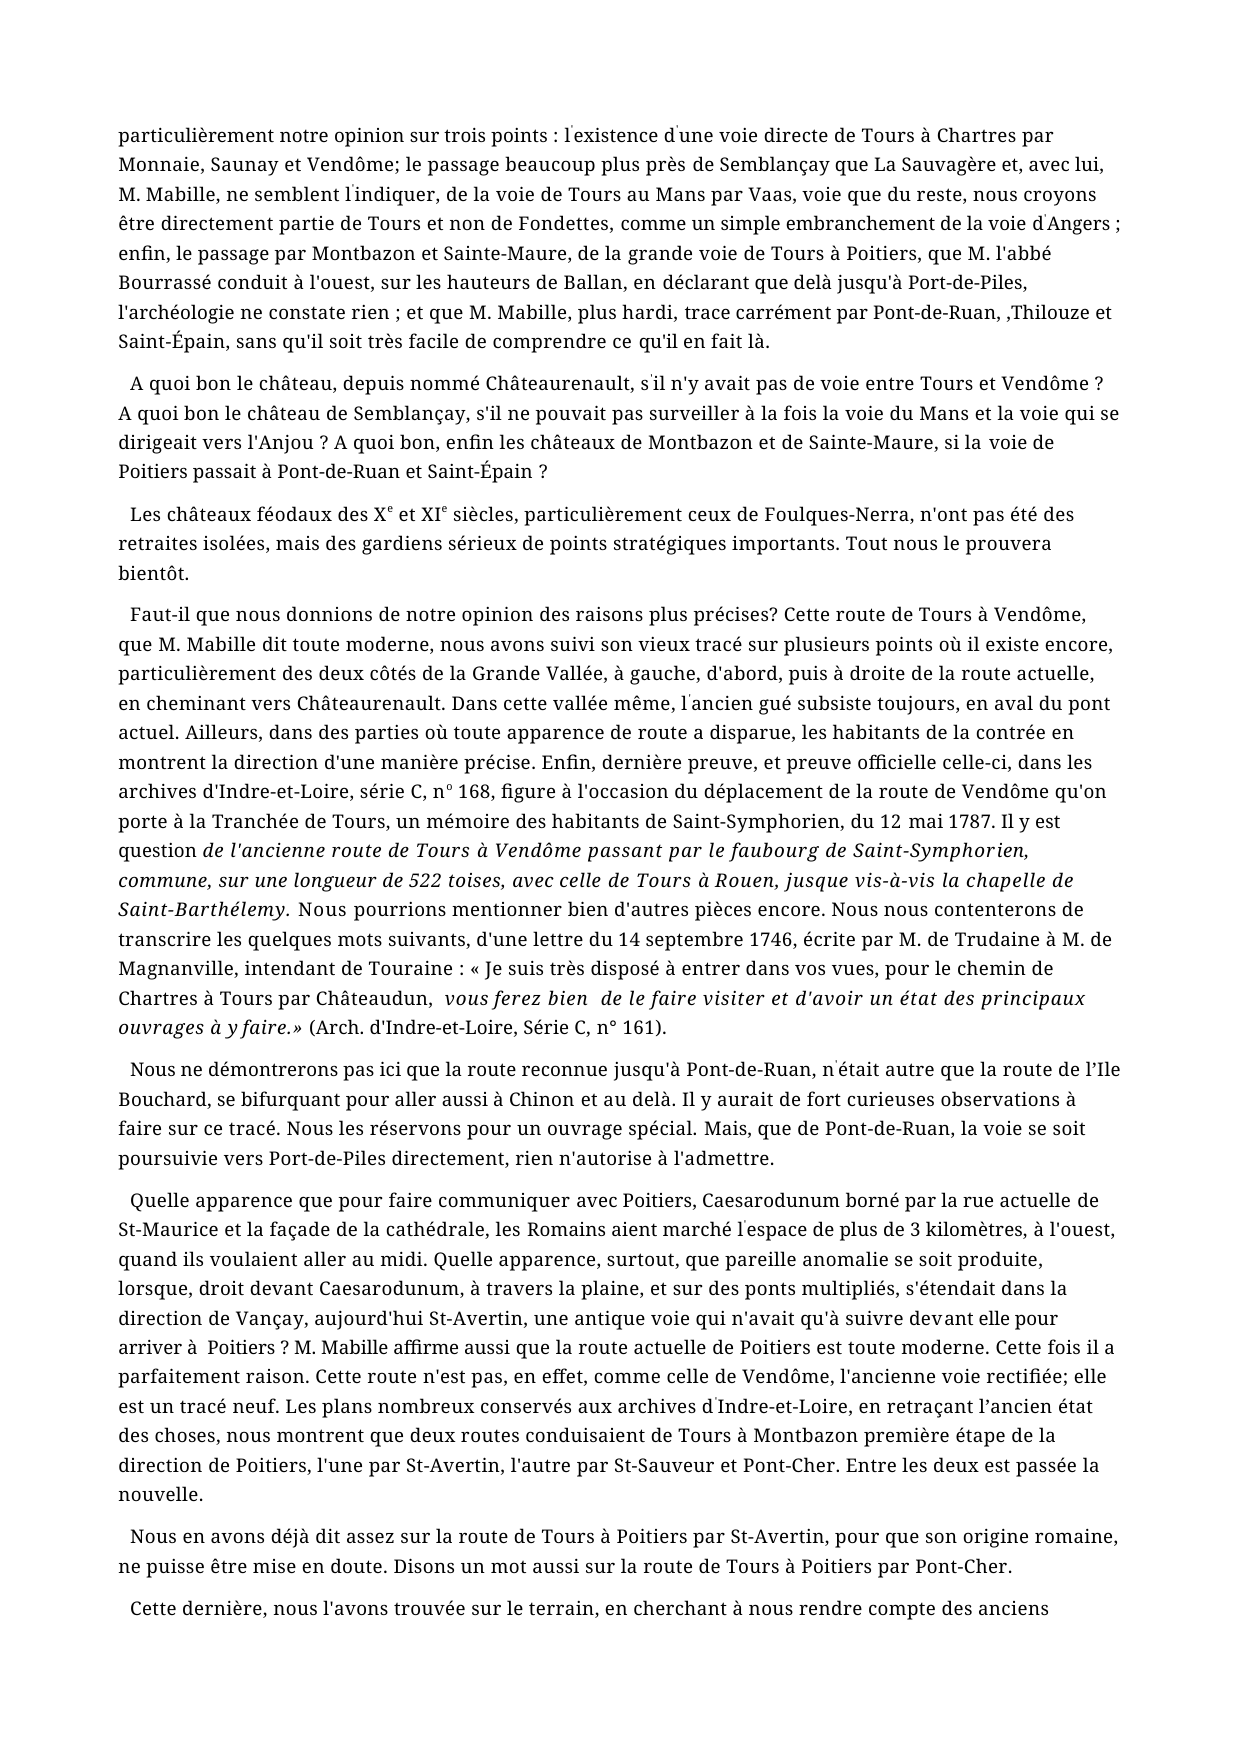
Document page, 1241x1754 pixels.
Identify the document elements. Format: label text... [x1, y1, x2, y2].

text particulièrement notre opinion sur trois points : l'existence d'une voie directe de Tours à Chartres par Monnaie, Saunay et Vendôme; le passage beaucoup plus près de Semblançay que La Sauvagère et, avec lui, M. Mabille, ne semblent l'indiquer, de la voie de Tours au Mans par Vaas, voie que du reste, nous croyons être directement partie de Tours et non de Fondettes, comme un simple embranchement de la voie d'Angers ; enfin, le passage par Montbazon et Sainte-Maure, de la grande voie de Tours à Poitiers, que M. l'abbé Bourrassé conduit à l'ouest, sur les hauteurs de Ballan, en déclarant que delà jusqu'à Port-de-Piles, l'archéologie ne constate rien ; et que M. Mabille, plus hardi, trace carrément par Pont-de-Ruan, ,Thilouze et Saint-Épain, sans qu'il soit très facile de comprendre ce qu'il en fait là. [118, 118, 1122, 354]
text Faut-il que nous donnions de notre opinion des raisons plus précises? Cette route de Tours à Vendôme, que M. Mabille dit toute moderne, nous avons suivi son vieux tracé sur plusieurs points où il existe encore, particulièrement des deux côtés de la Grande Vallée, à gauche, d'abord, puis à droite de la route actuelle, en cheminant vers Châteaurenault. Dans cette vallée même, l'ancien gué subsiste toujours, en aval du pont actuel. Ailleurs, dans des parties où toute apparence de route a disparue, les habitants de la contrée en montrent la direction d'une manière précise. Enfin, dernière preuve, et preuve officielle celle-ci, dans les archives d'Indre-et-Loire, série C, no 168, figure à l'occasion du déplacement de la route de Vendôme qu'on porte à la Tranchée de Tours, un mémoire des habitants de Saint-Symphorien, du 12 mai 1787. Il y est question de l'ancienne route de Tours à Vendôme passant par le faubourg de Saint-Symphorien, commune, sur une longueur de 522 toises, avec celle de Tours à Rouen, jusque vis-à-vis la chapelle de Saint-Barthélemy. Nous pourrions mentionner bien d'autres pièces encore. Nous nous contenterons de transcrire les quelques mots suivants, d'une lettre du 14 septembre 1746, écrite par M. de Trudaine à M. de Magnanville, intendant de Touraine : « Je suis très disposé à entrer dans vos vues, pour le chemin de Chartres à Tours par Châteaudun, vous ferez bien de le faire visiter et d'avoir un état des principaux ouvrages à y faire.» (Arch. d'Indre-et-Loire, Série C, n° 161). [118, 598, 1122, 1040]
text A quoi bon le château, depuis nommé Châteaurenault, s'il n'y avait pas de voie entre Tours et Vendôme ? A quoi bon le château de Semblançay, s'il ne pouvait pas surveiller à la fois la voie du Mans et la voie qui se dirigeait vers l'Anjou ? A quoi bon, enfin les châteaux de Montbazon et de Sainte-Maure, si la voie de Poitiers passait à Pont-de-Ruan et Saint-Épain ? [118, 366, 1122, 484]
text Les châteaux féodaux des Xe et XIe siècles, particulièrement ceux de Foulques-Nerra, n'ont pas été des retraites isolées, mais des gardiens sérieux de points stratégiques importants. Tout nous le prouvera bientôt. [118, 497, 1122, 585]
text Nous en avons déjà dit assez sur la route de Tours à Poitiers par St-Avertin, pour que son origine romaine, ne puisse être mise en doute. Disons un mot aussi sur la route de Tours à Poitiers par Pont-Cher. [118, 1520, 1122, 1579]
text Nous ne démontrerons pas ici que la route reconnue jusqu'à Pont-de-Ruan, n'était autre que la route de l’Ile Bouchard, se bifurquant pour aller aussi à Chinon et au delà. Il y aurait de fort curieuses observations à faire sur ce tracé. Nous les réservons pour un ouvrage spécial. Mais, que de Pont-de-Ruan, la voie se soit poursuivie vers Port-de-Piles directement, rien n'autorise à l'admettre. [118, 1052, 1122, 1170]
text Quelle apparence que pour faire communiquer avec Poitiers, Caesarodunum borné par la rue actuelle de St-Maurice et la façade de la cathédrale, les Romains aient marché l'espace de plus de 3 kilomètres, à l'ouest, quand ils voulaient aller au midi. Quelle apparence, surtout, que pareille anomalie se soit produite, lorsque, droit devant Caesarodunum, à travers la plaine, et sur des ponts multipliés, s'étendait dans la direction de Vançay, aujourd'hui St-Avertin, une antique voie qui n'avait qu'à suivre devant elle pour arriver à Poitiers ? M. Mabille affirme aussi que la route actuelle de Poitiers est toute moderne. Cette fois il a parfaitement raison. Cette route n'est pas, en effet, comme celle de Vendôme, l'ancienne voie rectifiée; elle est un tracé neuf. Les plans nombreux conservés aux archives d'Indre-et-Loire, en retraçant l’ancien état des choses, nous montrent que deux routes conduisaient de Tours à Montbazon première étape de la direction de Poitiers, l'une par St-Avertin, l'autre par St-Sauveur et Pont-Cher. Entre les deux est passée la nouvelle. [118, 1183, 1122, 1507]
text Cette dernière, nous l'avons trouvée sur le terrain, en cherchant à nous rendre compte des anciens [118, 1591, 1122, 1621]
